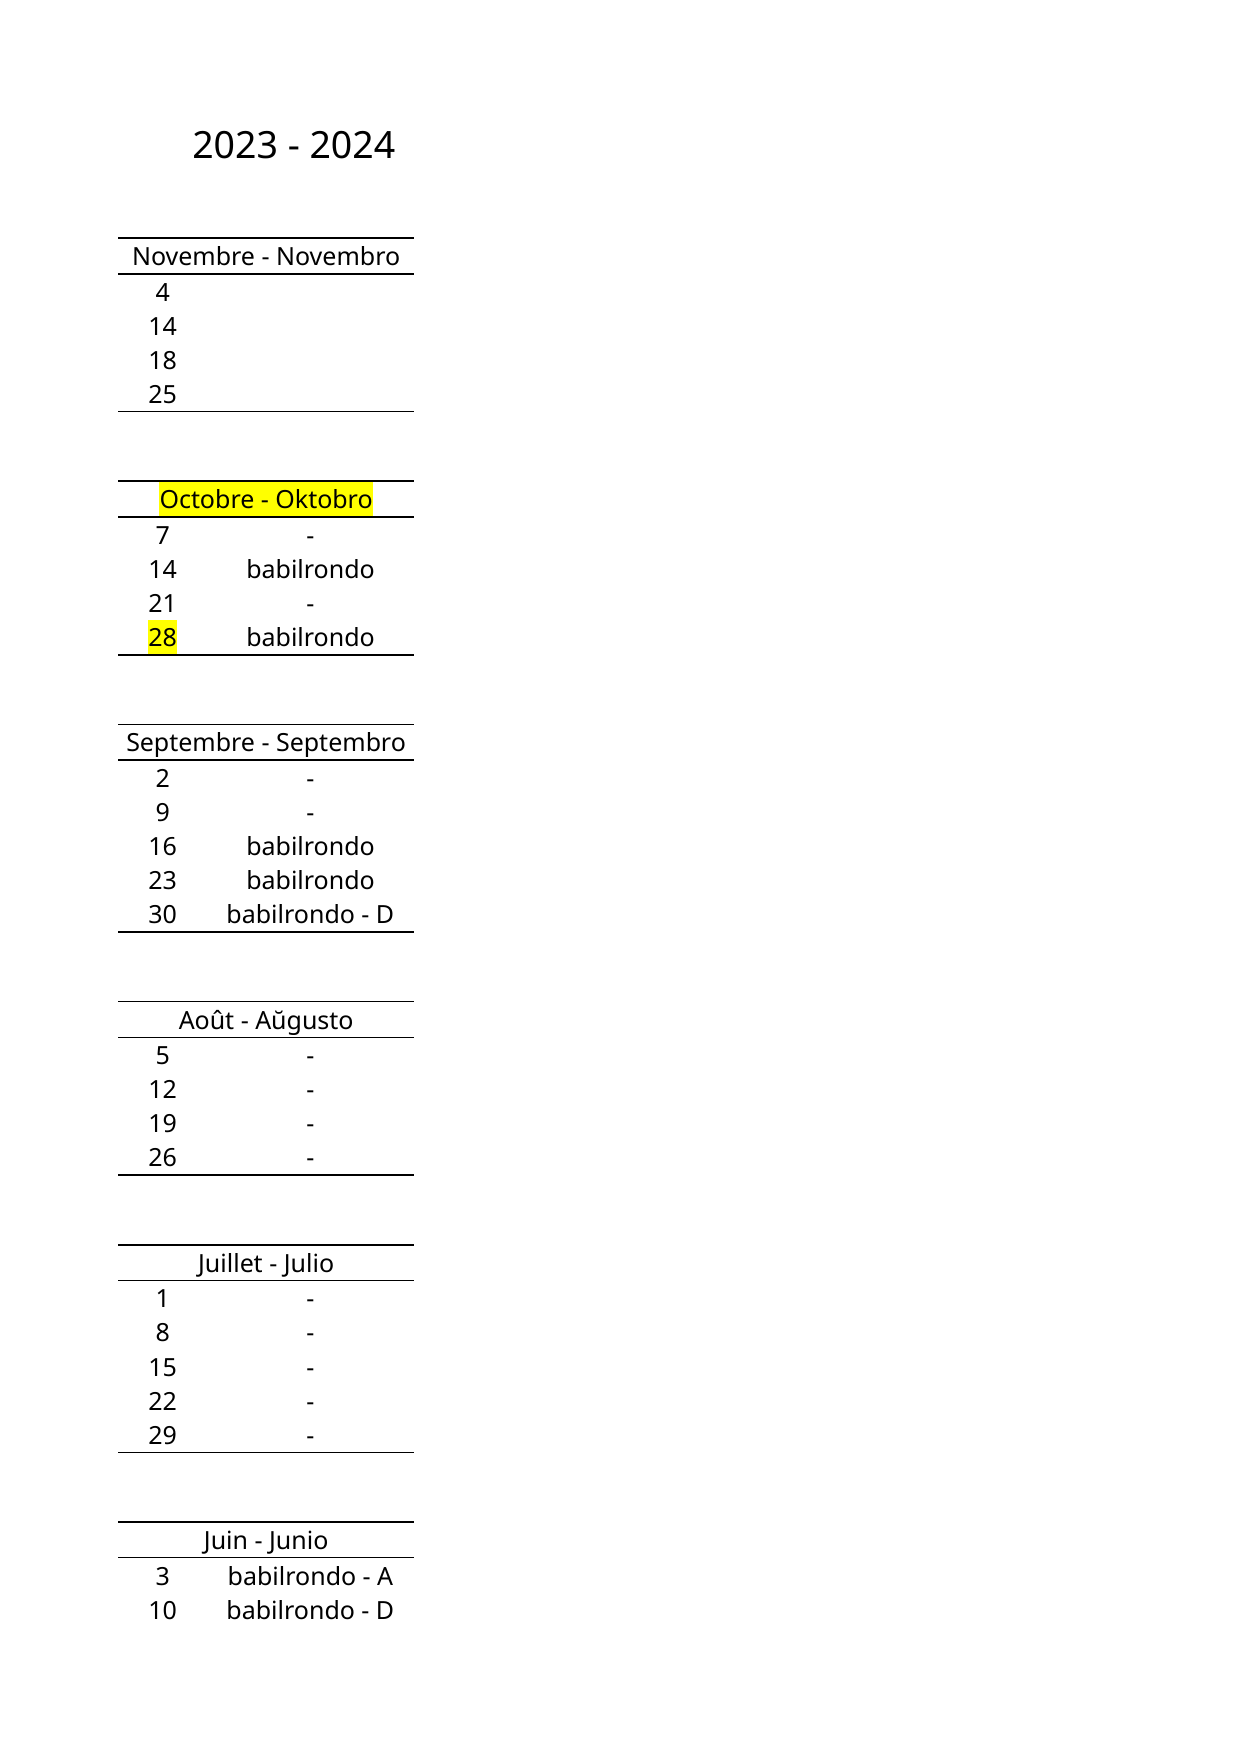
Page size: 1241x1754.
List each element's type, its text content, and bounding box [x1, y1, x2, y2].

table_header Juin - Junio [118, 1523, 414, 1557]
table_cell - [207, 1417, 414, 1451]
table_cell 9 [118, 795, 207, 829]
text 2023 - 2024 [118, 118, 1122, 169]
table_cell 2 [118, 761, 207, 795]
table_cell 26 [118, 1140, 207, 1174]
table_cell - [207, 1140, 414, 1174]
table_cell 12 [118, 1072, 207, 1106]
table_cell 25 [118, 377, 207, 411]
table_cell 21 [118, 586, 207, 620]
table_cell babilrondo [207, 863, 414, 897]
table_cell - [207, 1349, 414, 1383]
table_cell 1 [118, 1281, 207, 1315]
table_cell 28 [118, 620, 207, 654]
table_cell 15 [118, 1349, 207, 1383]
table_cell 14 [118, 552, 207, 586]
table_cell 14 [118, 309, 207, 343]
table_cell 18 [118, 343, 207, 377]
table_header Septembre - Septembro [118, 725, 414, 759]
table_cell 19 [118, 1106, 207, 1140]
table_cell - [207, 1106, 414, 1140]
table_cell 8 [118, 1315, 207, 1349]
table_cell - [207, 586, 414, 620]
table_cell 29 [118, 1417, 207, 1451]
table_cell 3 [118, 1558, 207, 1592]
table_cell - [207, 1281, 414, 1315]
table_cell 30 [118, 897, 207, 931]
table_cell - [207, 1038, 414, 1072]
table_cell babilrondo [207, 829, 414, 863]
table_cell [207, 309, 414, 343]
table_header Août - Aŭgusto [118, 1002, 414, 1036]
table_cell [207, 377, 414, 411]
table_header Novembre - Novembro [118, 239, 414, 273]
table_cell - [207, 1315, 414, 1349]
table_cell babilrondo [207, 620, 414, 654]
table_cell 5 [118, 1038, 207, 1072]
table_cell 22 [118, 1383, 207, 1417]
table_cell babilrondo - A [207, 1558, 414, 1592]
table_cell - [207, 761, 414, 795]
table_cell babilrondo [207, 552, 414, 586]
table_header Juillet - Julio [118, 1246, 414, 1279]
table_cell babilrondo - D [207, 897, 414, 931]
table_cell 16 [118, 829, 207, 863]
table_cell 4 [118, 275, 207, 308]
table_cell [207, 343, 414, 377]
table_cell - [207, 795, 414, 829]
table_cell 7 [118, 518, 207, 552]
table_cell - [207, 1072, 414, 1106]
table_cell [207, 275, 414, 308]
table_cell - [207, 518, 414, 552]
table_header Octobre - Oktobro [118, 482, 414, 516]
table_cell 10 [118, 1592, 207, 1626]
table_cell babilrondo - D [207, 1592, 414, 1626]
table_cell - [207, 1383, 414, 1417]
table_cell 23 [118, 863, 207, 897]
